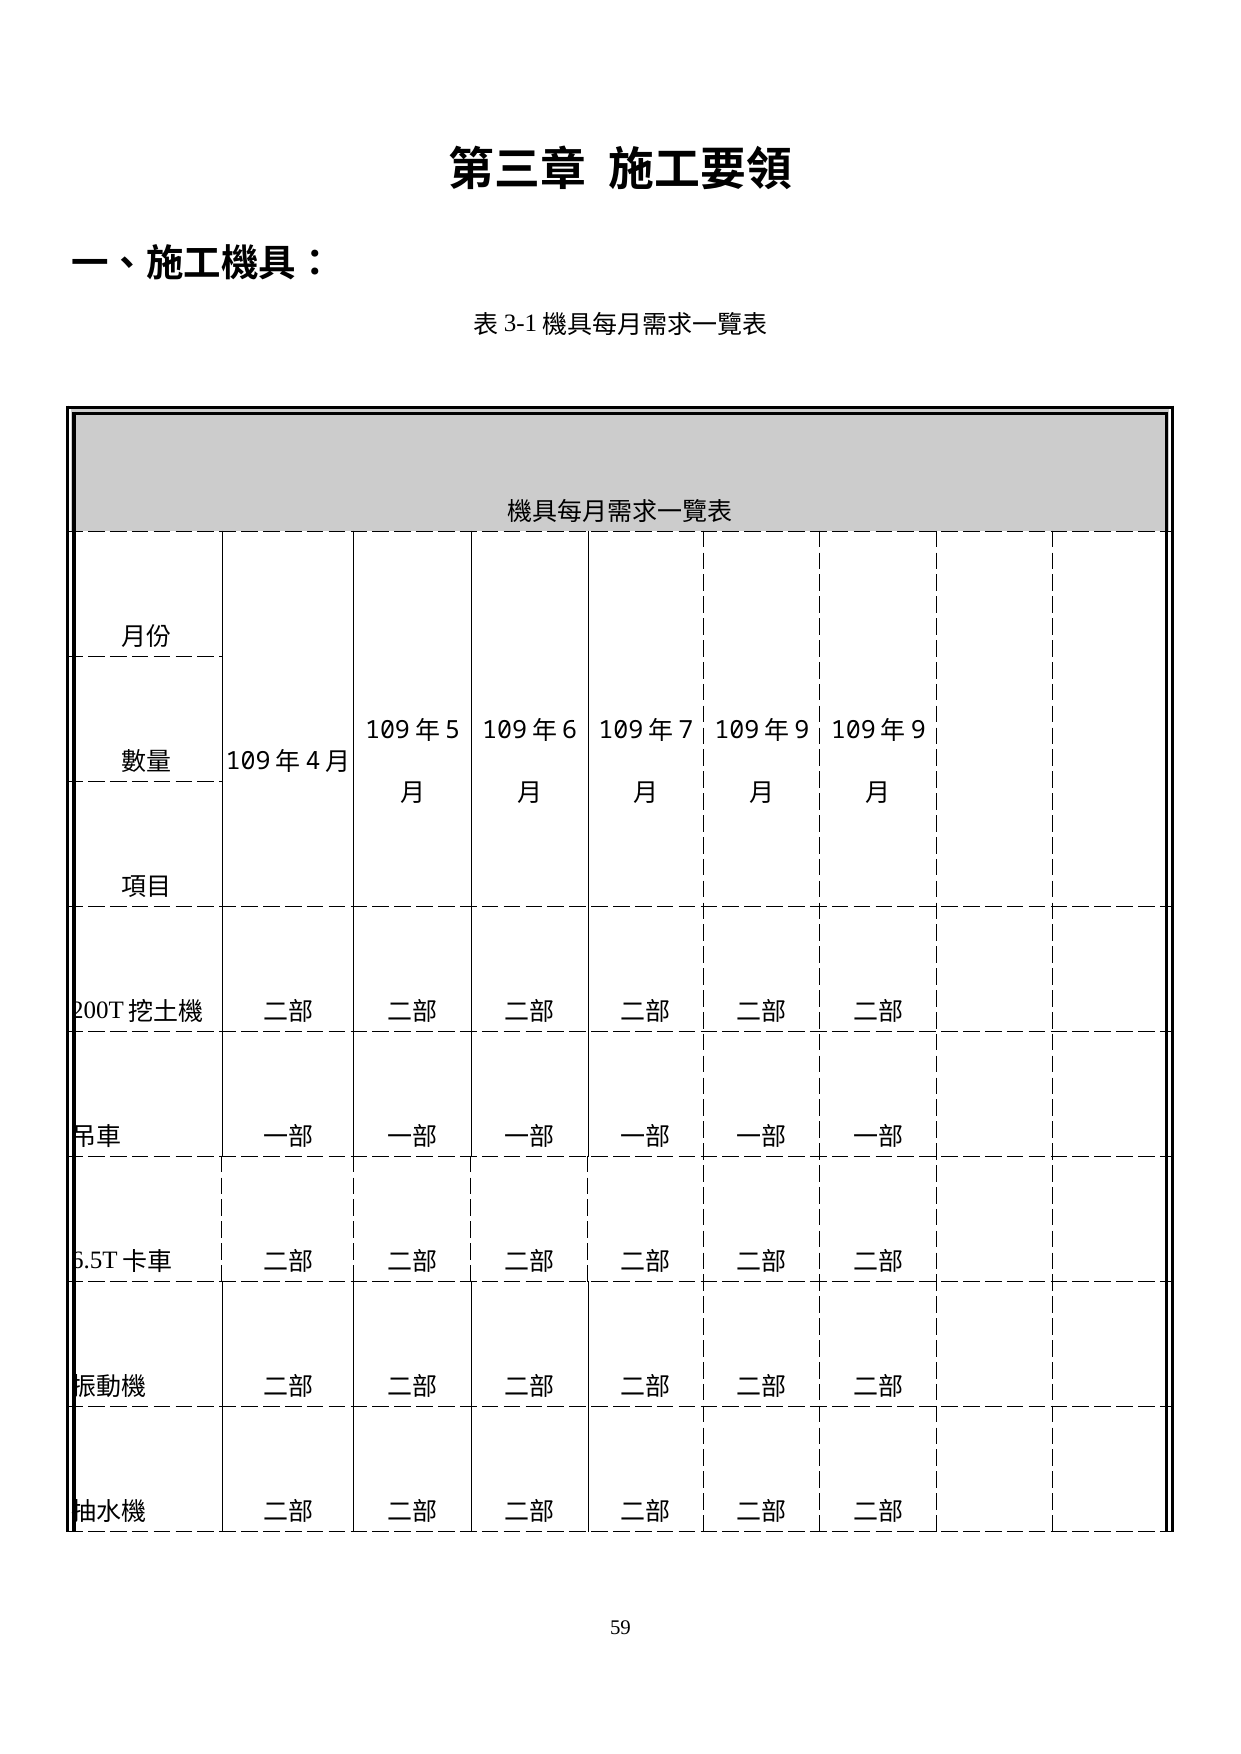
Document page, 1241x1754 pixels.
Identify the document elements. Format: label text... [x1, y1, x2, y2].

table_cell [1053, 906, 1165, 1031]
table_cell [936, 1156, 1053, 1281]
table_cell 一部 [472, 1031, 588, 1156]
table_cell 109年6月 [472, 531, 588, 906]
table_cell 抽水機 [76, 1406, 222, 1531]
table_cell 二部 [354, 1281, 471, 1406]
table_cell [936, 906, 1053, 1031]
table_cell 一部 [223, 1031, 353, 1156]
table_cell 109年9月 [703, 531, 820, 906]
table_cell 二部 [820, 906, 936, 1031]
table_cell [936, 1281, 1053, 1406]
table_cell [1053, 531, 1165, 906]
table_cell 二部 [223, 1281, 353, 1406]
text 一、施工機具： [71, 218, 1169, 281]
table_cell 6.5T卡車 [76, 1156, 222, 1281]
table_cell 一部 [589, 1031, 703, 1156]
table_cell 二部 [471, 1156, 588, 1281]
text 第三章 施工要領 [71, 93, 1169, 218]
table_cell [1053, 1406, 1165, 1531]
table_cell 一部 [703, 1031, 820, 1156]
table_cell 二部 [472, 1281, 588, 1406]
table_cell 109年7月 [589, 531, 703, 906]
table_cell 二部 [222, 1156, 354, 1281]
table_cell [1053, 1281, 1165, 1406]
table_cell 二部 [223, 906, 353, 1031]
table_cell [936, 531, 1053, 906]
table_cell 數量 [76, 656, 222, 781]
table_cell 月份 [76, 531, 222, 656]
table_cell [936, 1031, 1053, 1156]
table_cell [936, 1406, 1053, 1531]
table_cell 二部 [472, 1406, 588, 1531]
table_cell 二部 [472, 906, 588, 1031]
table_cell 二部 [354, 906, 471, 1031]
table_cell 二部 [703, 1406, 820, 1531]
text 表3-1機具每月需求一覽表 [71, 281, 1169, 343]
table_cell 一部 [820, 1031, 936, 1156]
table_cell 項目 [76, 781, 222, 906]
table_cell [1053, 1031, 1165, 1156]
table_cell 一部 [354, 1031, 471, 1156]
table_cell 二部 [589, 1281, 703, 1406]
table_cell 吊車 [76, 1031, 222, 1156]
table_cell 二部 [703, 906, 820, 1031]
table_cell 二部 [589, 906, 703, 1031]
table_cell 二部 [354, 1406, 471, 1531]
table_cell 二部 [703, 1281, 820, 1406]
table_cell 二部 [820, 1406, 936, 1531]
table_cell 109年9月 [820, 531, 936, 906]
table_cell 二部 [589, 1406, 703, 1531]
table_cell 二部 [354, 1156, 471, 1281]
table_cell 200T挖土機 [76, 906, 222, 1031]
table_cell 二部 [820, 1156, 936, 1281]
table_cell 109年4月 [223, 531, 353, 906]
table_header 機具每月需求一覽表 [71, 409, 1169, 531]
table_cell 二部 [820, 1281, 936, 1406]
table_cell [1053, 1156, 1165, 1281]
table_cell 二部 [703, 1156, 820, 1281]
table_cell 109年5月 [354, 531, 471, 906]
table_cell 振動機 [76, 1281, 222, 1406]
table_cell 二部 [588, 1156, 703, 1281]
table_cell 二部 [223, 1406, 353, 1531]
